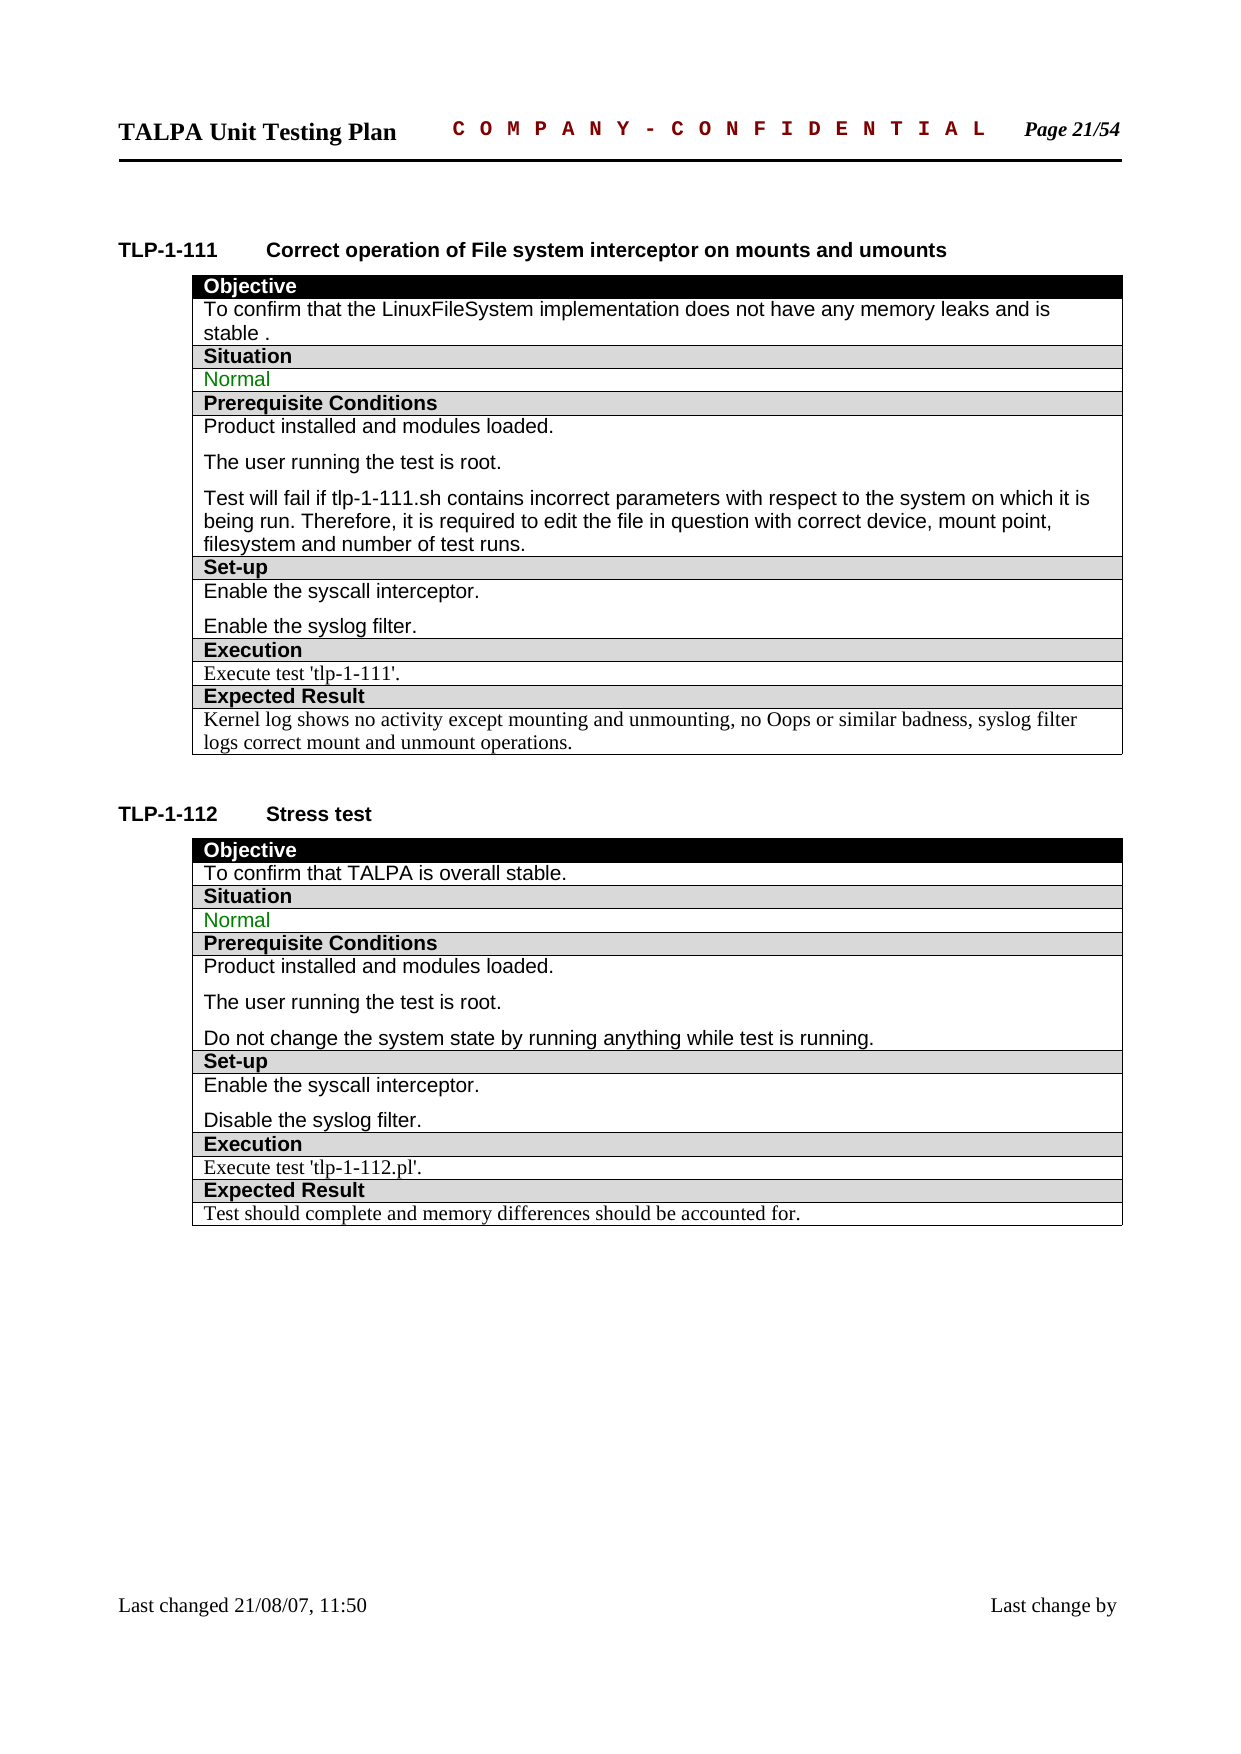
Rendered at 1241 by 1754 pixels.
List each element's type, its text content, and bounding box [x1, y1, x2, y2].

table_header Objective [193, 839, 1122, 862]
table_cell Product installed and modules loaded. The user running the test is root. Test will fail if tlp-1-111.sh contains incorrect parameters with respect to the system on which it is being run. Therefore, it is required to edit the file in question with correct device, mount point, filesystem and number of test runs. [193, 416, 1122, 556]
table_cell Execution [193, 1133, 1122, 1156]
table_cell Execute test 'tlp-1-112.pl'. [193, 1157, 1122, 1179]
text TLP-1-111 Correct operation of File system interceptor on mounts and umounts [118, 239, 1122, 262]
table_cell Normal [193, 369, 1122, 391]
table_cell Kernel log shows no activity except mounting and unmounting, no Oops or similar badness, syslog filter logs correct mount and unmount operations. [193, 709, 1122, 754]
table_cell Prerequisite Conditions [193, 933, 1122, 955]
table_cell Prerequisite Conditions [193, 392, 1122, 415]
table_header Objective [193, 276, 1122, 298]
table_cell Product installed and modules loaded. The user running the test is root. Do not change the system state by running anything while test is running. [193, 956, 1122, 1050]
table_cell Set-up [193, 557, 1122, 579]
table_cell Enable the syscall interceptor. Enable the syslog filter. [193, 580, 1122, 638]
table_cell Execute test 'tlp-1-111'. [193, 662, 1122, 685]
table_cell Normal [193, 909, 1122, 932]
table_cell Expected Result [193, 686, 1122, 708]
text TLP-1-112 Stress test [118, 802, 1122, 826]
table_cell Situation [193, 346, 1122, 368]
table_cell Expected Result [193, 1180, 1122, 1202]
table_cell Situation [193, 886, 1122, 908]
table_cell To confirm that TALPA is overall stable. [193, 863, 1122, 885]
table_cell To confirm that the LinuxFileSystem implementation does not have any memory leaks and is stable . [193, 299, 1122, 345]
table_cell Enable the syscall interceptor. Disable the syslog filter. [193, 1074, 1122, 1132]
table_cell Test should complete and memory differences should be accounted for. [193, 1203, 1122, 1225]
table_cell Set-up [193, 1051, 1122, 1073]
table_cell Execution [193, 639, 1122, 661]
